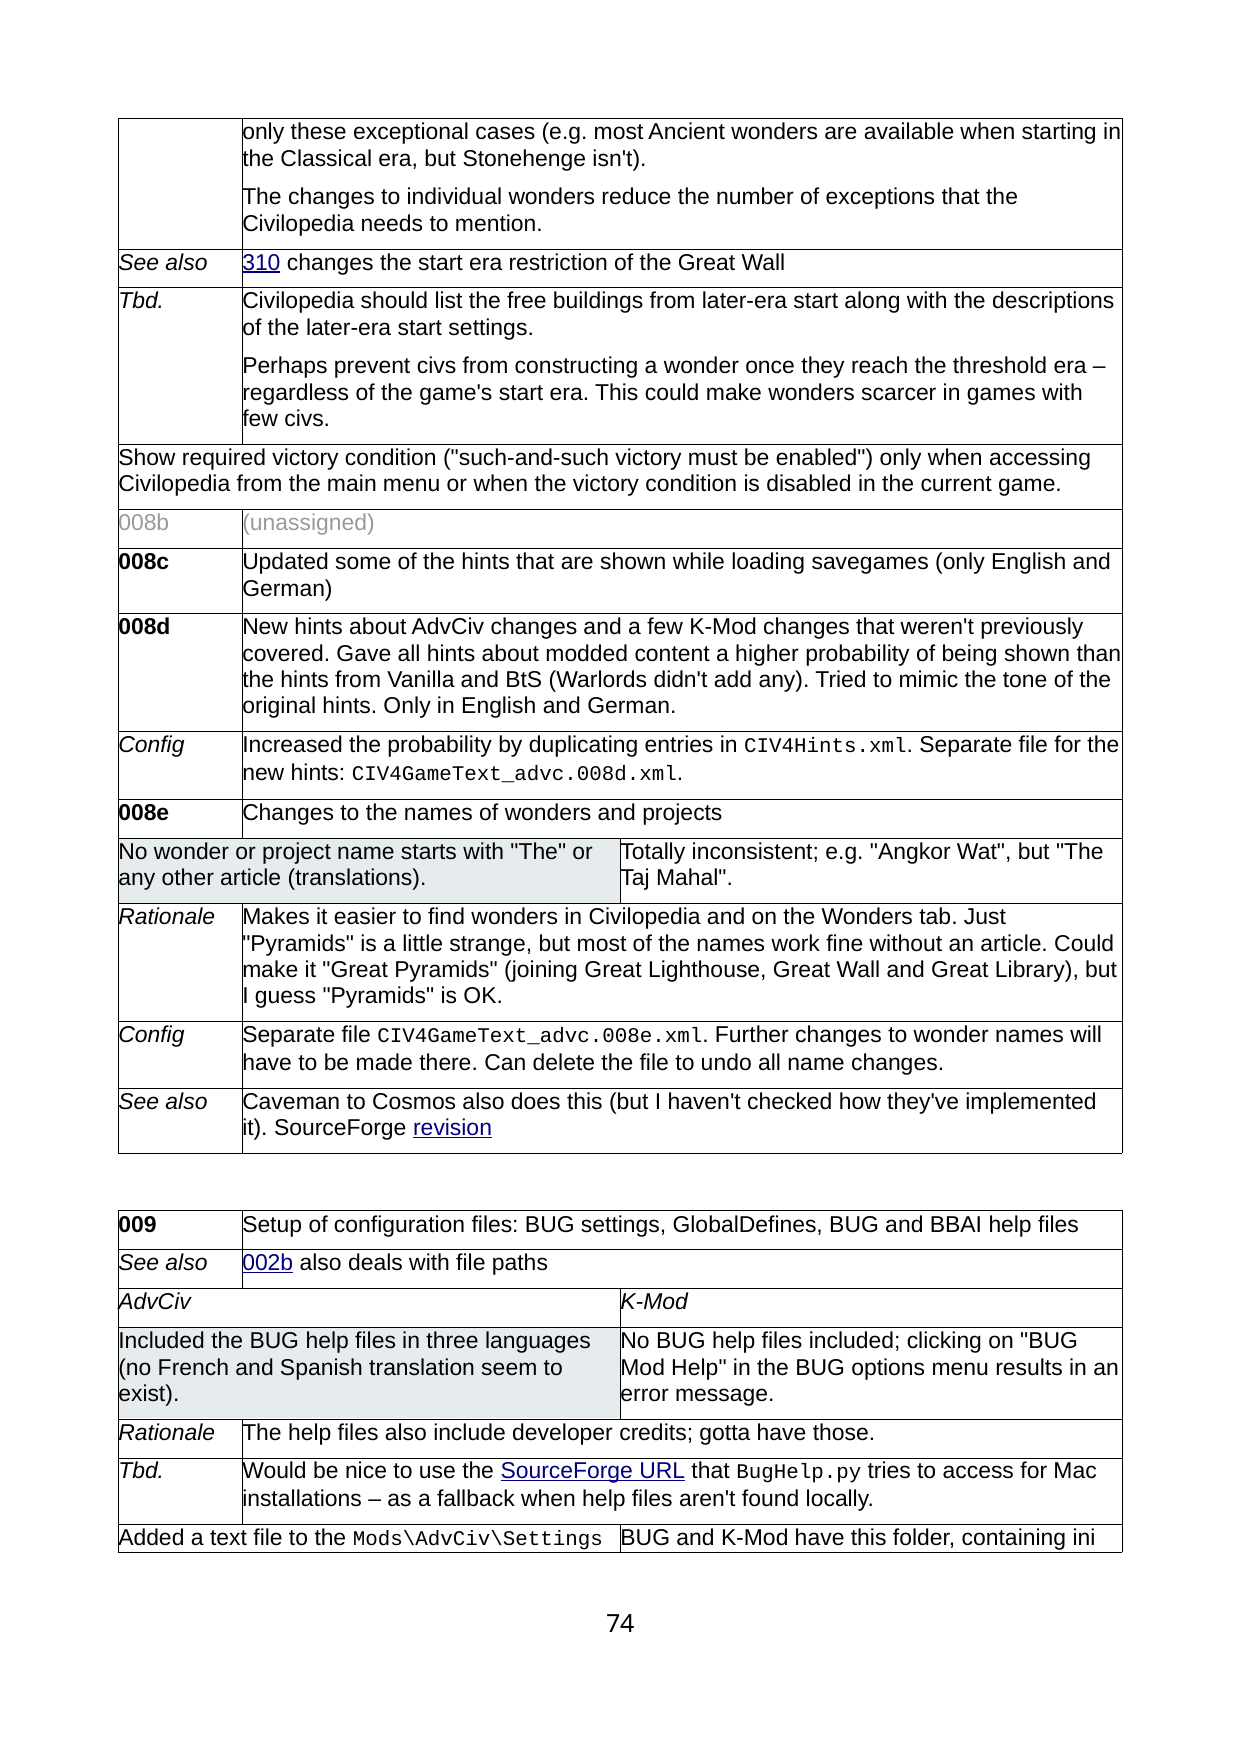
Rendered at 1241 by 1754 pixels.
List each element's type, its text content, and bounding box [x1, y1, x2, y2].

table_cell AdvCiv [119, 1289, 620, 1327]
table_cell Increased the probability by duplicating entries in CIV4Hints.xml. Separate file for the new hints: CIV4GameText_advc.008d.xml. [243, 732, 1122, 799]
table_cell Rationale [119, 904, 242, 1021]
table_cell Tbd. [119, 1459, 242, 1524]
table_cell See also [119, 1250, 242, 1288]
table_cell Makes it easier to find wonders in Civilopedia and on the Wonders tab. Just "Pyramids" is a little strange, but most of the names work fine without an article. Could make it "Great Pyramids" (joining Great Lighthouse, Great Wall and Great Library), but I guess "Pyramids" is OK. [243, 904, 1122, 1021]
table_cell No BUG help files included; clicking on "BUG Mod Help" in the BUG options menu results in an error message. [621, 1328, 1122, 1418]
table_cell 002b also deals with file paths [243, 1250, 1122, 1288]
table_cell Config [119, 732, 242, 799]
table_cell Totally inconsistent; e.g. "Angkor Wat", but "The Taj Mahal". [621, 839, 1122, 903]
table_cell 008b [119, 510, 242, 548]
table_cell See also [119, 1089, 242, 1153]
table_cell Included the BUG help files in three languages (no French and Spanish translation seem to exist). [119, 1328, 620, 1418]
table_cell 008d [119, 614, 242, 731]
table_cell 310 changes the start era restriction of the Great Wall [243, 250, 1122, 287]
table_cell Config [119, 1022, 242, 1088]
table_cell [119, 119, 242, 248]
table_cell Separate file CIV4GameText_advc.008e.xml. Further changes to wonder names will have to be made there. Can delete the file to undo all name changes. [243, 1022, 1122, 1088]
table_cell Rationale [119, 1420, 242, 1457]
table_cell The help files also include developer credits; gotta have those. [243, 1420, 1122, 1457]
table_cell Added a text file to the Mods\AdvCiv\Settings [119, 1525, 620, 1552]
table_cell Caveman to Cosmos also does this (but I haven't checked how they've implemented it). SourceForge revision [243, 1089, 1122, 1153]
table_header 009 [119, 1211, 242, 1249]
table_header Setup of configuration files: BUG settings, GlobalDefines, BUG and BBAI help files [243, 1211, 1122, 1249]
table_cell No wonder or project name starts with "The" or any other article (translations). [119, 839, 620, 903]
table_cell K-Mod [621, 1289, 1122, 1327]
table_cell Civilopedia should list the free buildings from later-era start along with the descriptions of the later-era start settings. Perhaps prevent civs from constructing a wonder once they reach the threshold era – regardless of the game's start era. This could make wonders scarcer in games with few civs. [243, 288, 1122, 444]
table_cell New hints about AdvCiv changes and a few K-Mod changes that weren't previously covered. Gave all hints about modded content a higher probability of being shown than the hints from Vanilla and BtS (Warlords didn't add any). Tried to mimic the tone of the original hints. Only in English and German. [243, 614, 1122, 731]
table_cell 008c [119, 549, 242, 613]
table_cell Changes to the names of wonders and projects [243, 800, 1122, 838]
table_cell Tbd. [119, 288, 242, 444]
table_cell only these exceptional cases (e.g. most Ancient wonders are available when starting in the Classical era, but Stonehenge isn't). The changes to individual wonders reduce the number of exceptions that the Civilopedia needs to mention. [243, 119, 1122, 248]
table_cell BUG and K-Mod have this folder, containing ini [621, 1525, 1122, 1552]
table_cell 008e [119, 800, 242, 838]
table_cell See also [119, 250, 242, 287]
table_cell Would be nice to use the SourceForge URL that BugHelp.py tries to access for Mac installations – as a fallback when help files aren't found locally. [243, 1459, 1122, 1524]
table_cell (unassigned) [243, 510, 1122, 548]
table_cell Show required victory condition ("such-and-such victory must be enabled") only when accessing Civilopedia from the main menu or when the victory condition is disabled in the current game. [119, 445, 1122, 509]
table_cell Updated some of the hints that are shown while loading savegames (only English and German) [243, 549, 1122, 613]
